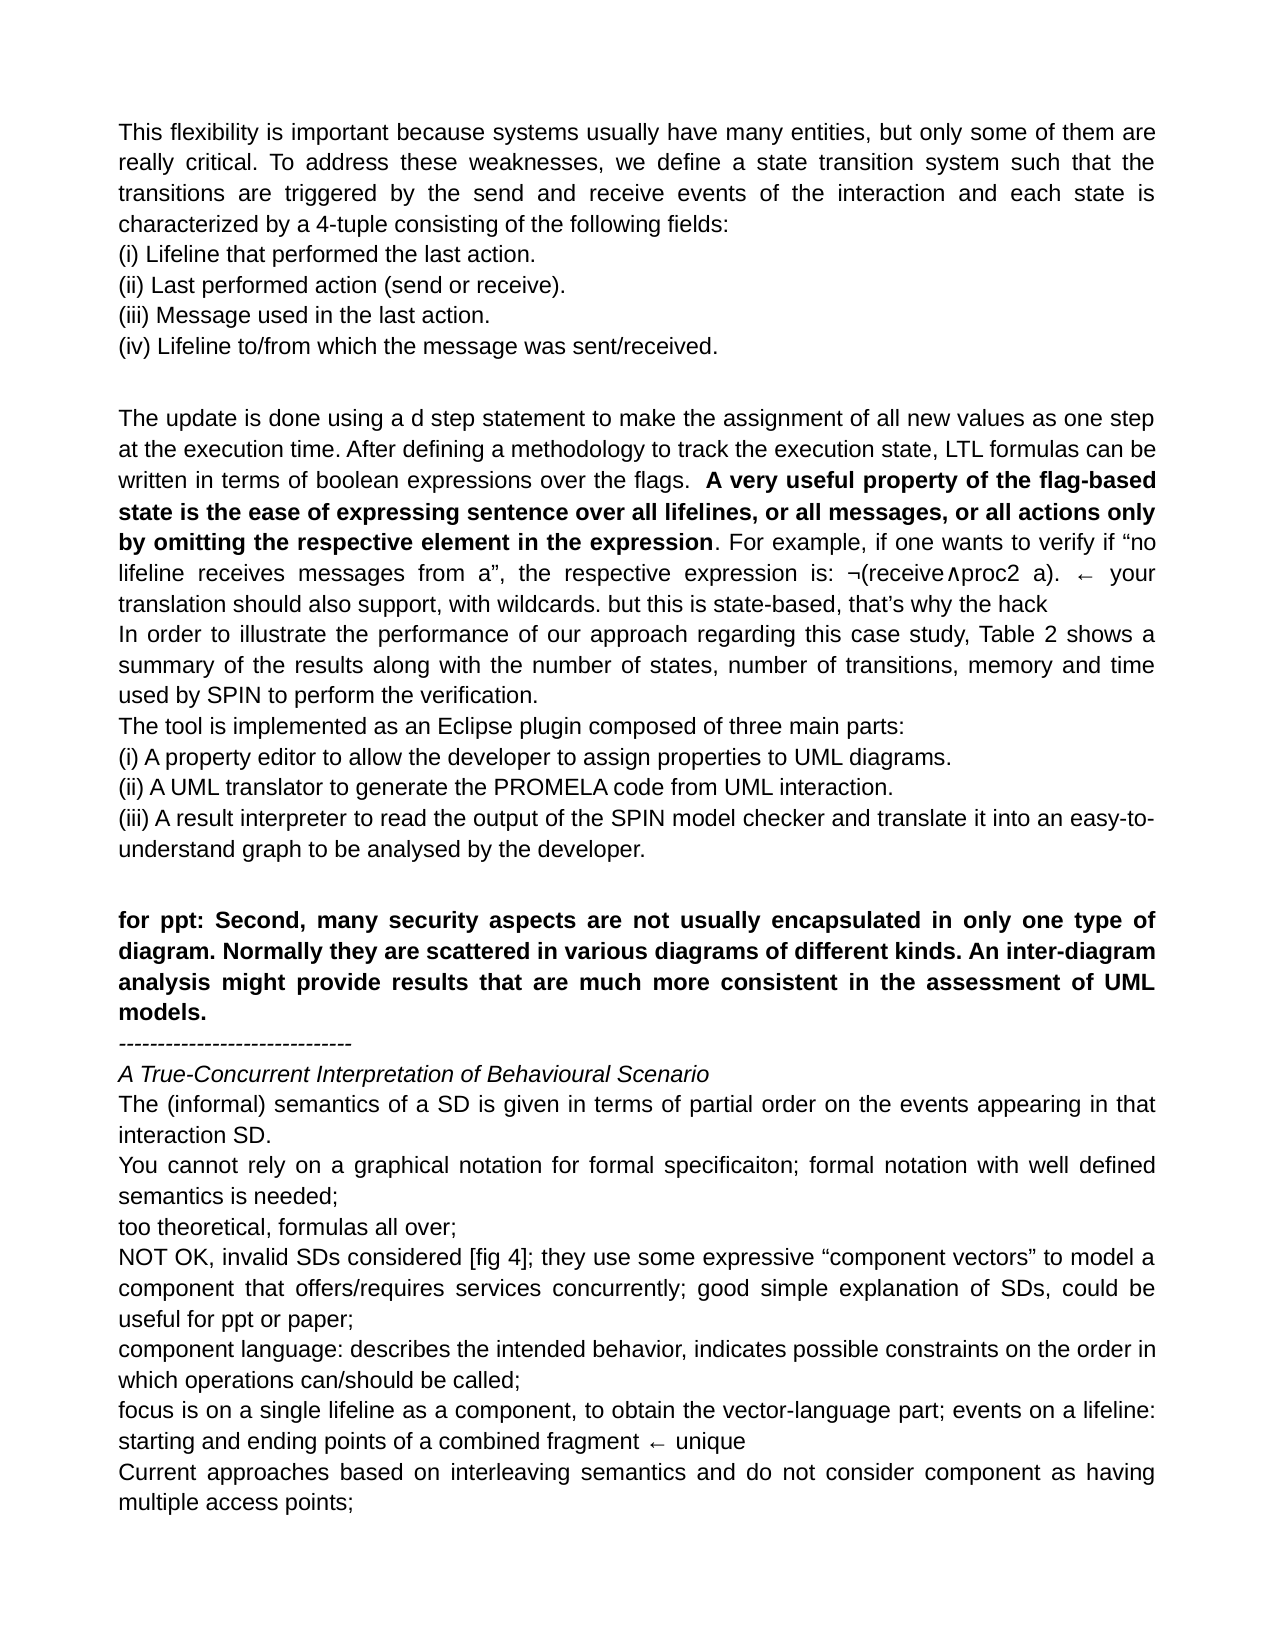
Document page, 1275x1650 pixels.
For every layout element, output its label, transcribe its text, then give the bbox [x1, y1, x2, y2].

text The tool is implemented as an Eclipse plugin composed of three main parts: [118, 712, 1157, 739]
text NOT OK, invalid SDs considered [fig 4]; they use some expressive “component vectors” to model a component that offers/requires services concurrently; good simple explanation of SDs, could be useful for ppt or paper; [118, 1244, 1157, 1332]
text ------------------------------ A True-Concurrent Interpretation of Behavioural Scenario [118, 1029, 1157, 1087]
text (iii) Message used in the last action. [118, 302, 1157, 329]
text (ii) A UML translator to generate the PROMELA code from UML interaction. [118, 774, 1157, 801]
text In order to illustrate the performance of our approach regarding this case study, Table 2 shows a summary of the results along with the number of states, number of transitions, memory and time used by SPIN to perform the verification. [118, 621, 1157, 709]
text (iv) Lifeline to/from which the message was sent/received. [118, 332, 1157, 359]
text You cannot rely on a graphical notation for formal specificaiton; formal notation with well defined semantics is needed; [118, 1152, 1157, 1209]
text (iii) A result interpreter to read the output of the SPIN model checker and translate it into an easy-to-understand graph to be analysed by the developer. [118, 804, 1157, 862]
text This flexibility is important because systems usually have many entities, but only some of them are really critical. To address these weaknesses, we define a state transition system such that the transitions are triggered by the send and receive events of the interaction and each state is characterized by a 4-tuple consisting of the following fields: [118, 118, 1157, 237]
text for ppt: Second, many security aspects are not usually encapsulated in only one type of diagram. Normally they are scattered in various diagrams of different kinds. An inter-diagram analysis might provide results that are much more consistent in the assessment of UML models. [118, 907, 1157, 1026]
text The update is done using a d step statement to make the assignment of all new values as one step at the execution time. After defining a methodology to track the execution state, LTL formulas can be written in terms of boolean expressions over the flags. A very useful property of the flag-based state is the ease of expressing sentence over all lifelines, or all messages, or all actions only by omitting the respective element in the expression. For example, if one wants to verify if “no lifeline receives messages from a”, the respective expression is: ¬(receive∧proc2 a). ← your translation should also support, with wildcards. but this is state-based, that’s why the hack [118, 404, 1157, 617]
text Current approaches based on interleaving semantics and do not consider component as having multiple access points; [118, 1458, 1157, 1516]
text focus is on a single lifeline as a component, to obtain the vector-language part; events on a lifeline: starting and ending points of a combined fragment ← unique [118, 1397, 1157, 1454]
text The (informal) semantics of a SD is given in terms of partial order on the events appearing in that interaction SD. [118, 1091, 1157, 1148]
text too theoretical, formulas all over; [118, 1213, 1157, 1240]
text (i) A property editor to allow the developer to assign properties to UML diagrams. [118, 743, 1157, 770]
text component language: describes the intended behavior, indicates possible constraints on the order in which operations can/should be called; [118, 1336, 1157, 1393]
text (i) Lifeline that performed the last action. [118, 241, 1157, 267]
text (ii) Last performed action (send or receive). [118, 271, 1157, 298]
